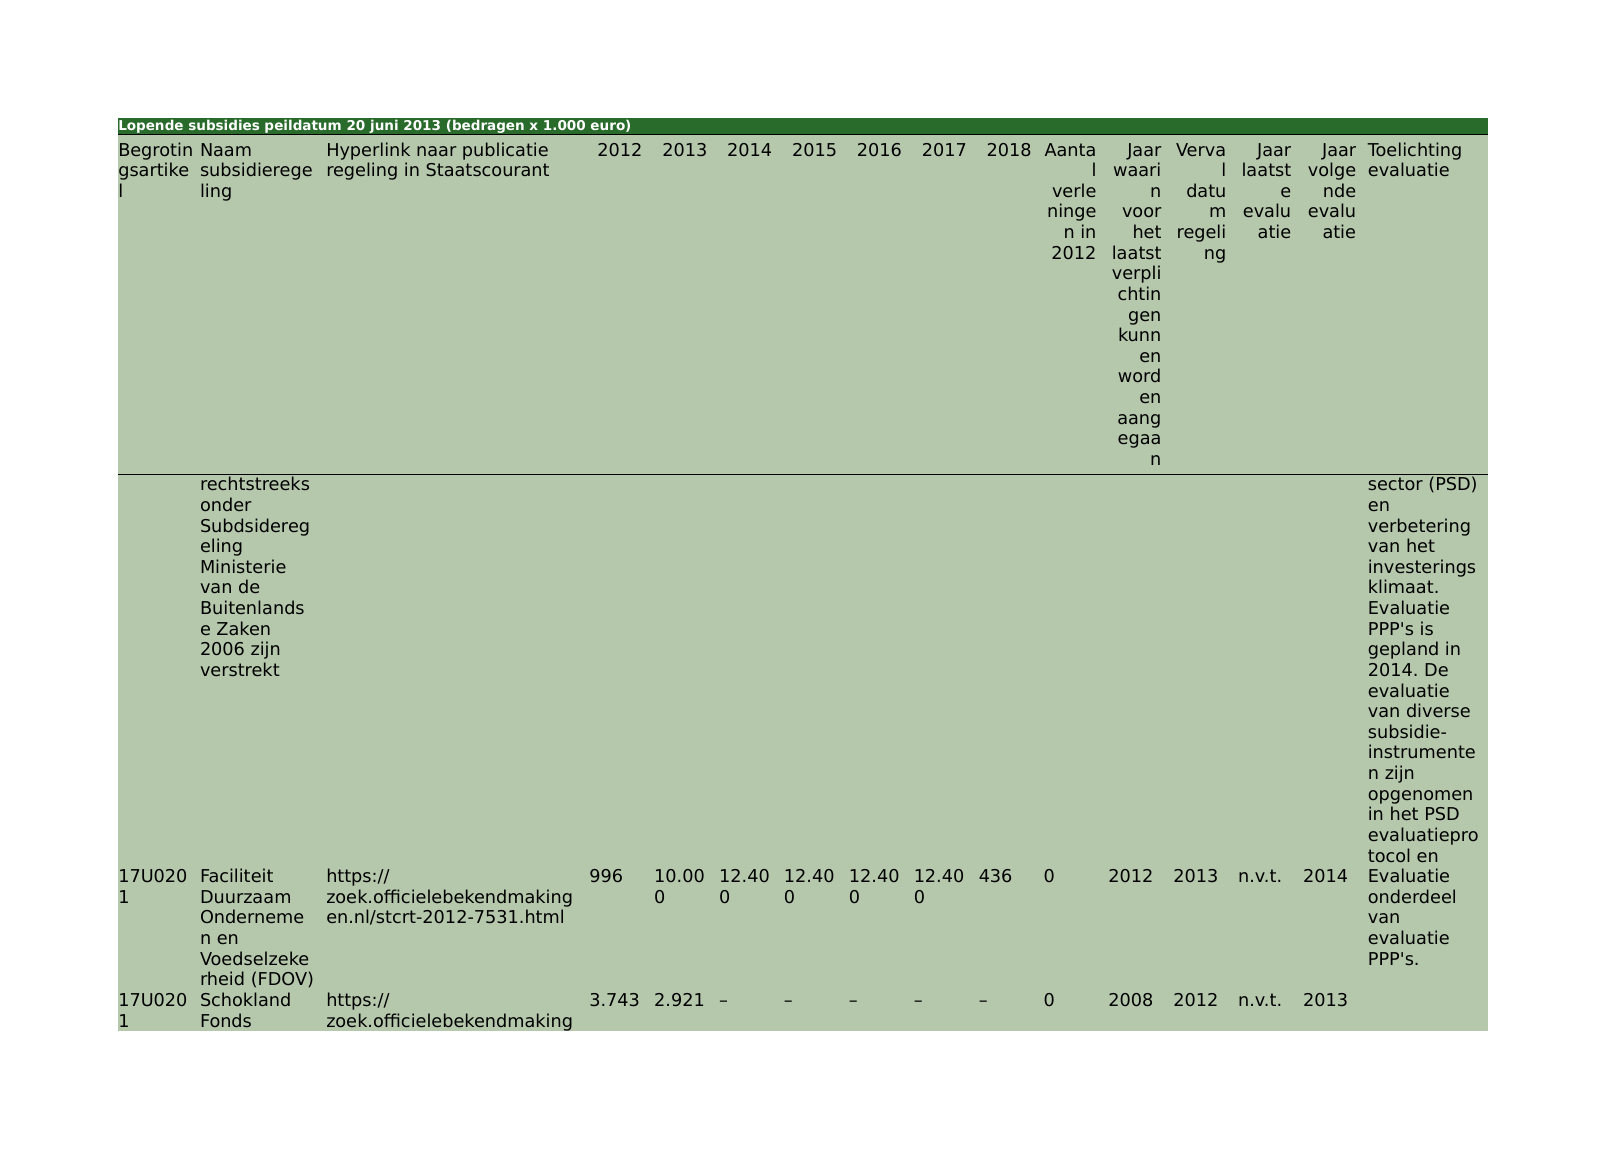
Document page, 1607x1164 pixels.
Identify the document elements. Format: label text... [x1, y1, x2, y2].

table_cell 12.400 [713, 866, 778, 990]
table_cell Jaar laatste evaluatie [1232, 135, 1297, 474]
table_cell [1297, 475, 1362, 866]
table_cell 12.400 [778, 866, 843, 990]
table_cell Begrotingsartikel [118, 135, 194, 474]
table_cell [778, 475, 843, 866]
table_cell Jaar waarin voor het laatst verplichtingen kunnen worden aangegaan [1102, 135, 1167, 474]
table_cell 2013 [1167, 866, 1232, 990]
table_cell 436 [973, 866, 1037, 990]
table_cell 3.743 [583, 990, 648, 1031]
table_cell [1102, 475, 1167, 866]
table_cell Schokland Fonds [194, 990, 320, 1031]
table_cell [648, 475, 713, 866]
table_cell 2016 [843, 135, 908, 474]
table_cell – [908, 990, 972, 1031]
table_cell 2013 [1297, 990, 1362, 1031]
table_cell [118, 475, 194, 866]
table_cell [908, 475, 972, 866]
table_cell [713, 475, 778, 866]
table_cell rechtstreeks onder Subdsideregeling Ministerie van de Buitenlandse Zaken 2006 zijn verstrekt [194, 475, 320, 866]
table_cell Naam subsidieregeling [194, 135, 320, 474]
table_cell Jaar volgende evaluatie [1297, 135, 1362, 474]
table_cell https://zoek.officielebekendmakingen.nl/stcrt-2012-7531.html [320, 866, 583, 990]
table_cell https://zoek.officielebekendmaking [320, 990, 583, 1031]
table_cell – [843, 990, 908, 1031]
table_cell Evaluatie onderdeel van evaluatie PPP's. [1362, 866, 1488, 990]
table_cell [583, 475, 648, 866]
table_cell 2014 [1297, 866, 1362, 990]
table_cell n.v.t. [1232, 866, 1297, 990]
table_cell Hyperlink naar publicatie regeling in Staatscourant [320, 135, 583, 474]
table_cell 12.400 [908, 866, 972, 990]
table_cell 2014 [713, 135, 778, 474]
table_cell 2012 [583, 135, 648, 474]
table_cell 2012 [1102, 866, 1167, 990]
table_cell Verval datum regeling [1167, 135, 1232, 474]
table_cell – [973, 990, 1037, 1031]
table_cell [973, 475, 1037, 866]
table_cell [843, 475, 908, 866]
table_cell [1037, 475, 1102, 866]
table_cell Aantal verleningen in 2012 [1037, 135, 1102, 474]
table_cell [1232, 475, 1297, 866]
table_cell 17U0201 [118, 866, 194, 990]
table_cell 2.921 [648, 990, 713, 1031]
table_cell [320, 475, 583, 866]
table_cell 2013 [648, 135, 713, 474]
table_cell 996 [583, 866, 648, 990]
table_cell 2012 [1167, 990, 1232, 1031]
table_cell – [778, 990, 843, 1031]
table_cell – [713, 990, 778, 1031]
table_cell [1167, 475, 1232, 866]
table_cell 12.400 [843, 866, 908, 990]
table_cell 0 [1037, 990, 1102, 1031]
table_cell 10.000 [648, 866, 713, 990]
table_cell 0 [1037, 866, 1102, 990]
table_cell [1362, 990, 1488, 1031]
table_cell 2018 [973, 135, 1037, 474]
table_cell 17U0201 [118, 990, 194, 1031]
table_header Lopende subsidies peildatum 20 juni 2013 (bedragen x 1.000 euro) [118, 118, 1488, 134]
table_cell 2017 [908, 135, 972, 474]
table_cell 2008 [1102, 990, 1167, 1031]
table_cell Toelichting evaluatie [1362, 135, 1488, 474]
table_cell Faciliteit Duurzaam Ondernemen en Voedselzekerheid (FDOV) [194, 866, 320, 990]
table_cell sector (PSD) en verbetering van het investeringsklimaat. Evaluatie PPP's is gepland in 2014. De evaluatie van diverse subsidie-instrumenten zijn opgenomen in het PSD evaluatieprotocol en [1362, 475, 1488, 866]
table_cell 2015 [778, 135, 843, 474]
table_cell n.v.t. [1232, 990, 1297, 1031]
